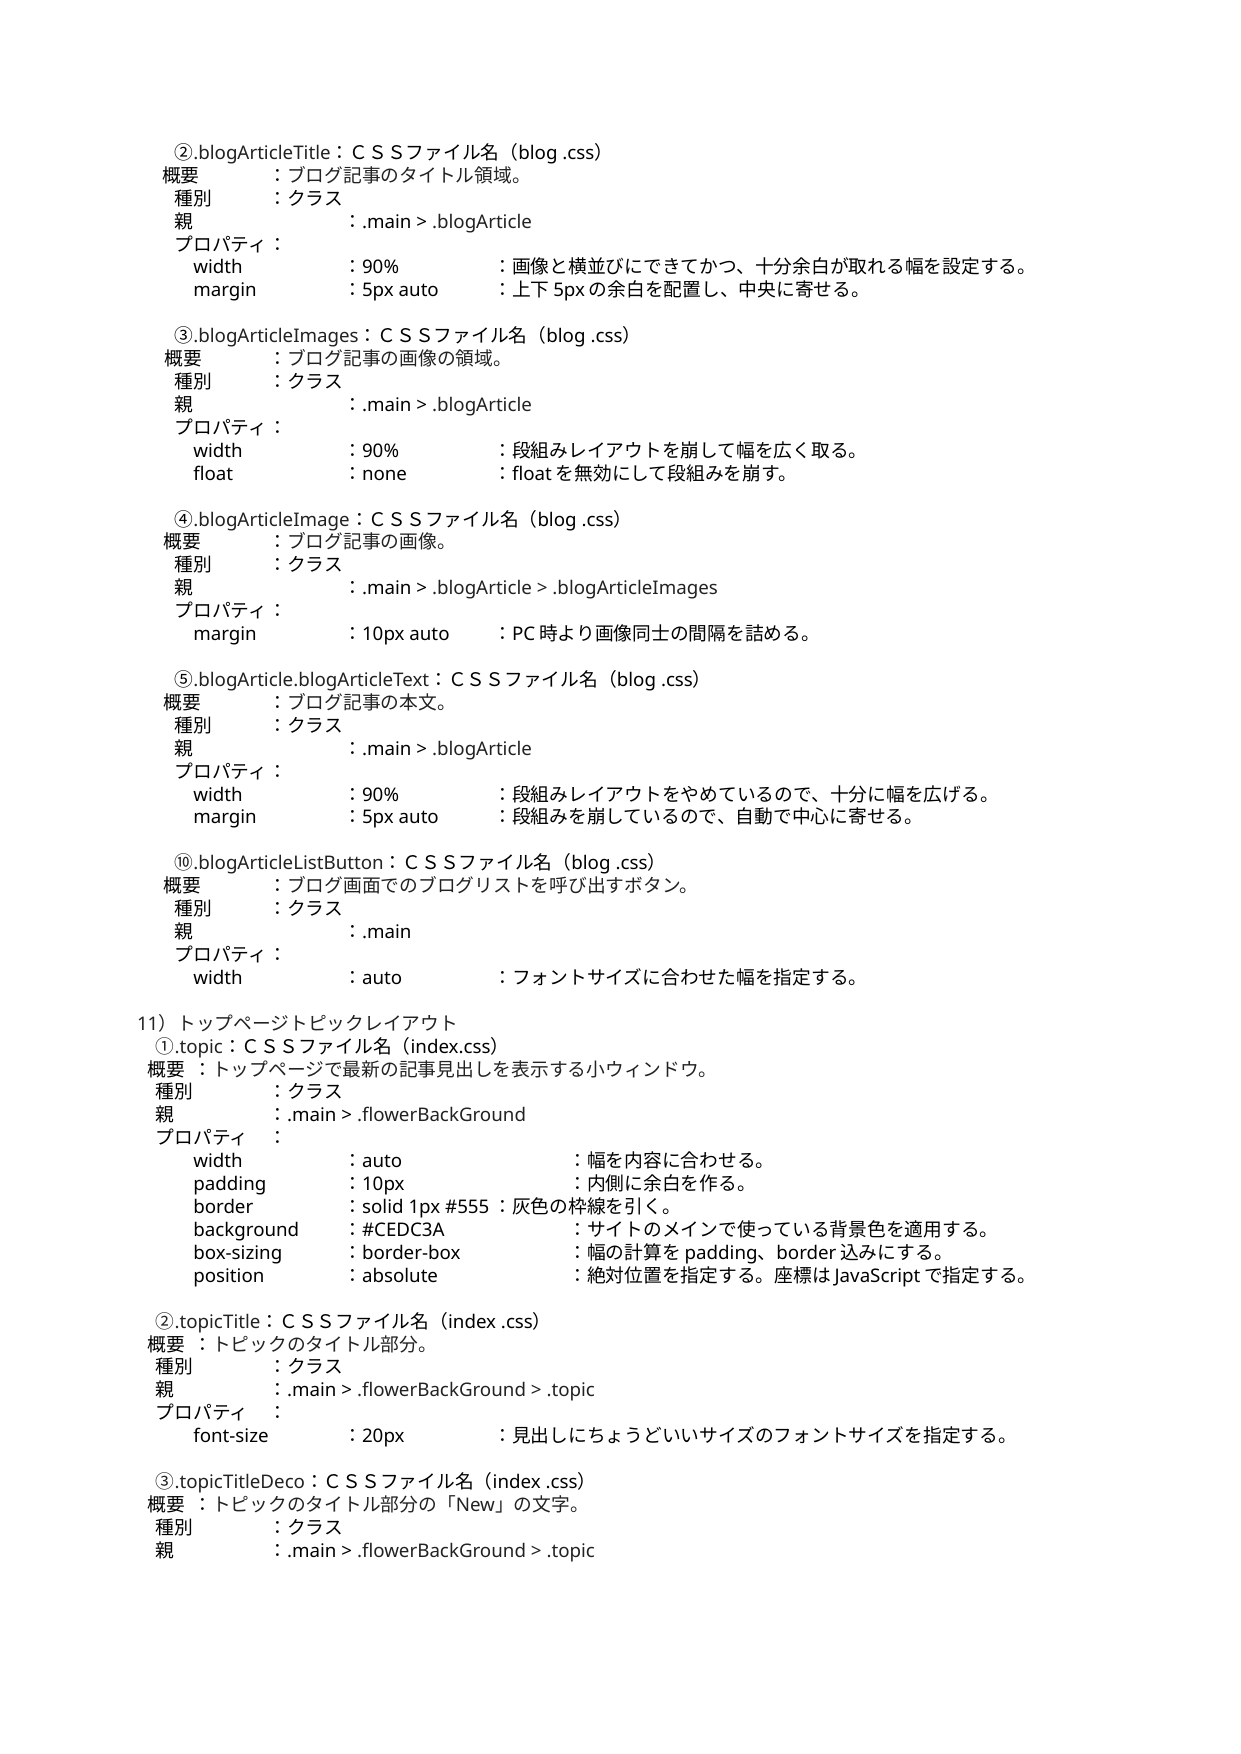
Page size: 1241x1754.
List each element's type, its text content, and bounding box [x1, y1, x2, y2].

text width ：auto ：フォントサイズに合わせた幅を指定する。 [118, 966, 1122, 989]
text width ：90% ：段組みレイアウトをやめているので、十分に幅を広げる。 [118, 783, 1122, 806]
text margin ：5px auto ：上下5pxの余白を配置し、中央に寄せる。 [118, 278, 1122, 301]
text 種別 ：クラス [118, 897, 1122, 920]
text box-sizing ：border-box ：幅の計算をpadding、border込みにする。 [118, 1241, 1122, 1264]
text 概要 ：トピックのタイトル部分の「New」の文字。 [118, 1493, 1122, 1516]
text background ：#CEDC3A ：サイトのメインで使っている背景色を適用する。 [118, 1218, 1122, 1241]
text 親 ：.main > .blogArticle [118, 393, 1122, 416]
text 概要 ：トピックのタイトル部分。 [118, 1333, 1122, 1356]
text ③.topicTitleDeco：ＣＳＳファイル名（index .css） [118, 1470, 1122, 1493]
text ④.blogArticleImage：ＣＳＳファイル名（blog .css） [118, 508, 1122, 531]
text ⑤.blogArticle.blogArticleText：ＣＳＳファイル名（blog .css） [118, 668, 1122, 691]
text ②.topicTitle：ＣＳＳファイル名（index .css） [118, 1310, 1122, 1333]
text 種別 ：クラス [118, 714, 1122, 737]
text 概要 ：トップページで最新の記事見出しを表示する小ウィンドウ。 [118, 1058, 1122, 1081]
text width ：90% ：段組みレイアウトを崩して幅を広く取る。 [118, 439, 1122, 462]
text 親 ：.main > .blogArticle [118, 737, 1122, 760]
text border ：solid 1px #555 ：灰色の枠線を引く。 [118, 1195, 1122, 1218]
text 種別 ：クラス [118, 1516, 1122, 1539]
text 種別 ：クラス [118, 1356, 1122, 1378]
text margin ：5px auto ：段組みを崩しているので、自動で中心に寄せる。 [118, 806, 1122, 828]
text ②.blogArticleTitle：ＣＳＳファイル名（blog .css） [118, 141, 1122, 164]
text 11）トップページトピックレイアウト [118, 1012, 1122, 1035]
text 親 ：.main [118, 920, 1122, 943]
text ①.topic：ＣＳＳファイル名（index.css） [118, 1035, 1122, 1058]
text プロパティ ： [118, 416, 1122, 439]
text 概要 ：ブログ記事のタイトル領域。 [118, 164, 1122, 187]
text 種別 ：クラス [118, 1081, 1122, 1103]
text padding ：10px ：内側に余白を作る。 [118, 1172, 1122, 1195]
text ⑩.blogArticleListButton：ＣＳＳファイル名（blog .css） [118, 851, 1122, 874]
text 親 ：.main > .blogArticle [118, 210, 1122, 233]
text プロパティ ： [118, 233, 1122, 256]
text 種別 ：クラス [118, 553, 1122, 576]
text float ：none ：floatを無効にして段組みを崩す。 [118, 462, 1122, 485]
text プロパティ ： [118, 1126, 1122, 1149]
text position ：absolute ：絶対位置を指定する。座標はJavaScriptで指定する。 [118, 1264, 1122, 1287]
text 種別 ：クラス [118, 370, 1122, 393]
text 親 ：.main > .flowerBackGround > .topic [118, 1539, 1122, 1562]
text 親 ：.main > .flowerBackGround [118, 1103, 1122, 1126]
text プロパティ ： [118, 1401, 1122, 1424]
text margin ：10px auto ：PC時より画像同士の間隔を詰める。 [118, 622, 1122, 645]
text 親 ：.main > .flowerBackGround > .topic [118, 1378, 1122, 1401]
text font-size ：20px ：見出しにちょうどいいサイズのフォントサイズを指定する。 [118, 1424, 1122, 1447]
text プロパティ ： [118, 760, 1122, 783]
text 種別 ：クラス [118, 187, 1122, 210]
text 概要 ：ブログ記事の本文。 [118, 691, 1122, 714]
text 概要 ：ブログ記事の画像の領域。 [118, 347, 1122, 370]
text 概要 ：ブログ画面でのブログリストを呼び出すボタン。 [118, 874, 1122, 897]
text 親 ：.main > .blogArticle > .blogArticleImages [118, 576, 1122, 599]
text width ：90% ：画像と横並びにできてかつ、十分余白が取れる幅を設定する。 [118, 256, 1122, 278]
text 概要 ：ブログ記事の画像。 [118, 531, 1122, 553]
text width ：auto ：幅を内容に合わせる。 [118, 1149, 1122, 1172]
text ③.blogArticleImages：ＣＳＳファイル名（blog .css） [118, 324, 1122, 347]
text プロパティ ： [118, 943, 1122, 966]
text プロパティ ： [118, 599, 1122, 622]
